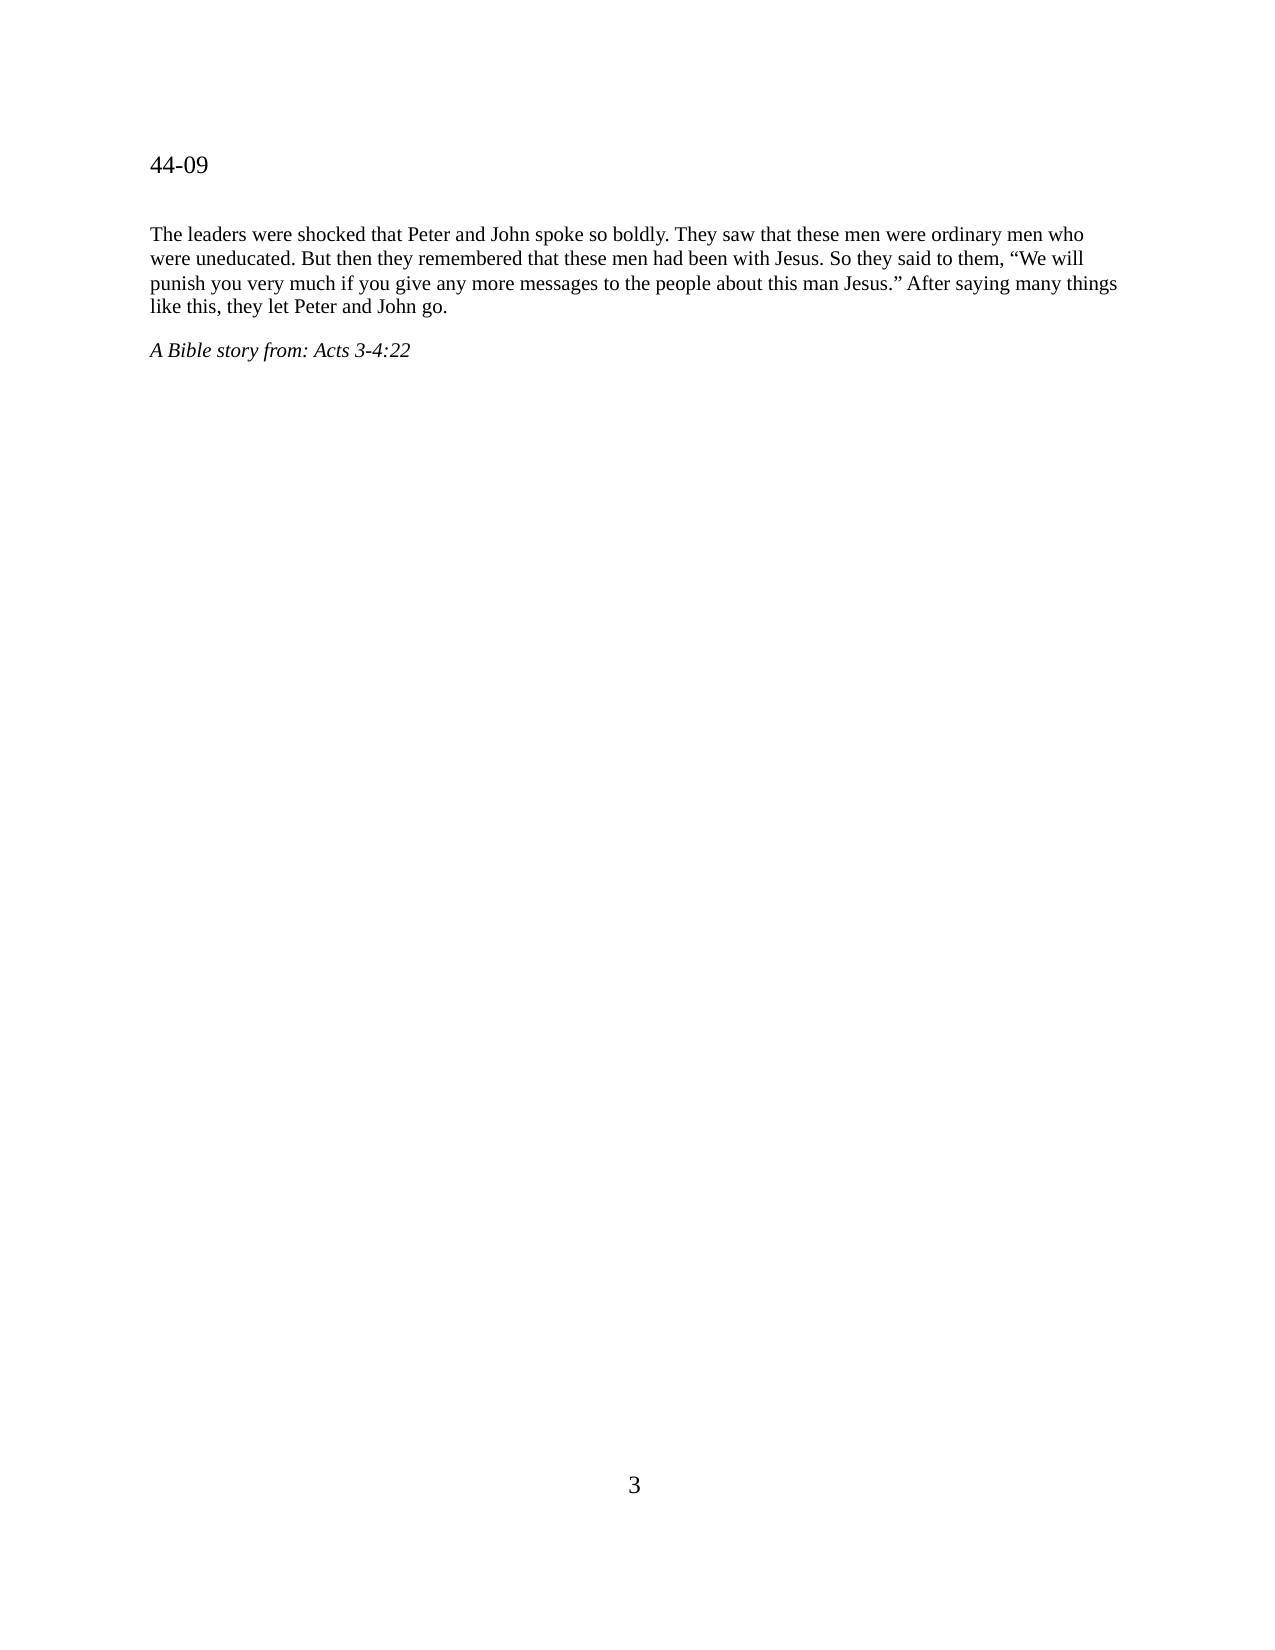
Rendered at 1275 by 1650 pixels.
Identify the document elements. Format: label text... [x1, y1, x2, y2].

text The leaders were shocked that Peter and John spoke so boldly. They saw that these men were ordinary men who were uneducated. But then they remembered that these men had been with Jesus. So they said to them, “We will punish you very much if you give any more messages to the people about this man Jesus.” After saying many things like this, they let Peter and John go. [150, 222, 1125, 318]
text A Bible story from: Acts 3-4:22 [150, 338, 1125, 362]
subtitle 44-09 [150, 150, 1125, 179]
